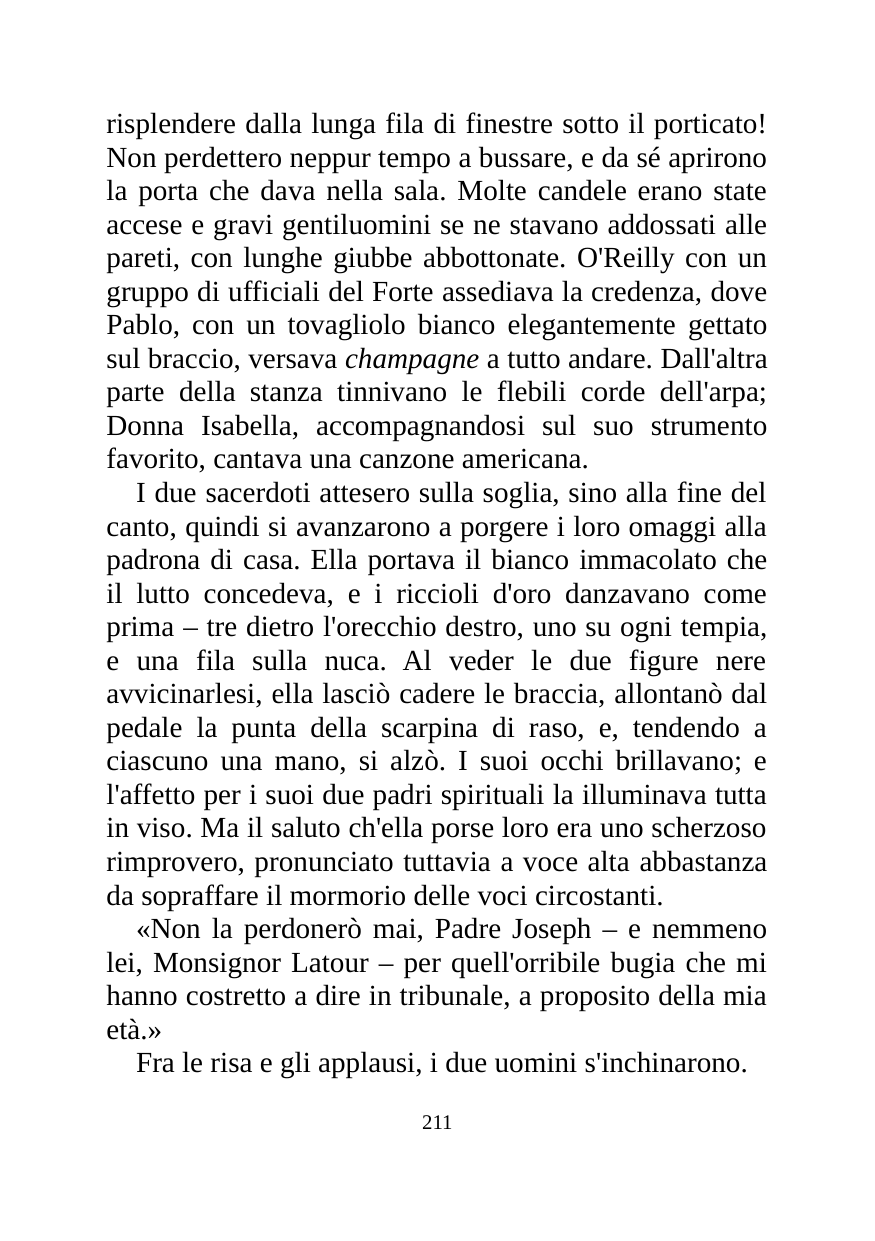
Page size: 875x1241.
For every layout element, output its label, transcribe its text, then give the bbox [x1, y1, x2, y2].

text «Non la perdonerò mai, Padre Joseph – e nemmeno lei, Monsignor Latour – per quell'orribile bugia che mi hanno costretto a dire in tribunale, a proposito della mia età.» [106, 911, 768, 1045]
text Fra le risa e gli applausi, i due uomini s'inchinarono. [106, 1045, 768, 1079]
text I due sacerdoti attesero sulla soglia, sino alla fine del canto, quindi si avanzarono a porgere i loro omaggi alla padrona di casa. Ella portava il bianco immacolato che il lutto concedeva, e i riccioli d'oro danzavano come prima – tre dietro l'orecchio destro, uno su ogni tempia, e una fila sulla nuca. Al veder le due figure nere avvicinarlesi, ella lasciò cadere le braccia, allontanò dal pedale la punta della scarpina di raso, e, tendendo a ciascuno una mano, si alzò. I suoi occhi brillavano; e l'affetto per i suoi due padri spirituali la illuminava tutta in viso. Ma il saluto ch'ella porse loro era uno scherzoso rimprovero, pronunciato tuttavia a voce alta abbastanza da sopraffare il mormorio delle voci circostanti. [106, 475, 768, 911]
text risplendere dalla lunga fila di finestre sotto il porticato! Non perdettero neppur tempo a bussare, e da sé aprirono la porta che dava nella sala. Molte candele erano state accese e gravi gentiluomini se ne stavano addossati alle pareti, con lunghe giubbe abbottonate. O'Reilly con un gruppo di ufficiali del Forte assediava la credenza, dove Pablo, con un tovagliolo bianco elegantemente gettato sul braccio, versava champagne a tutto andare. Dall'altra parte della stanza tinnivano le flebili corde dell'arpa; Donna Isabella, accompagnandosi sul suo strumento favorito, cantava una canzone americana. [106, 106, 768, 475]
